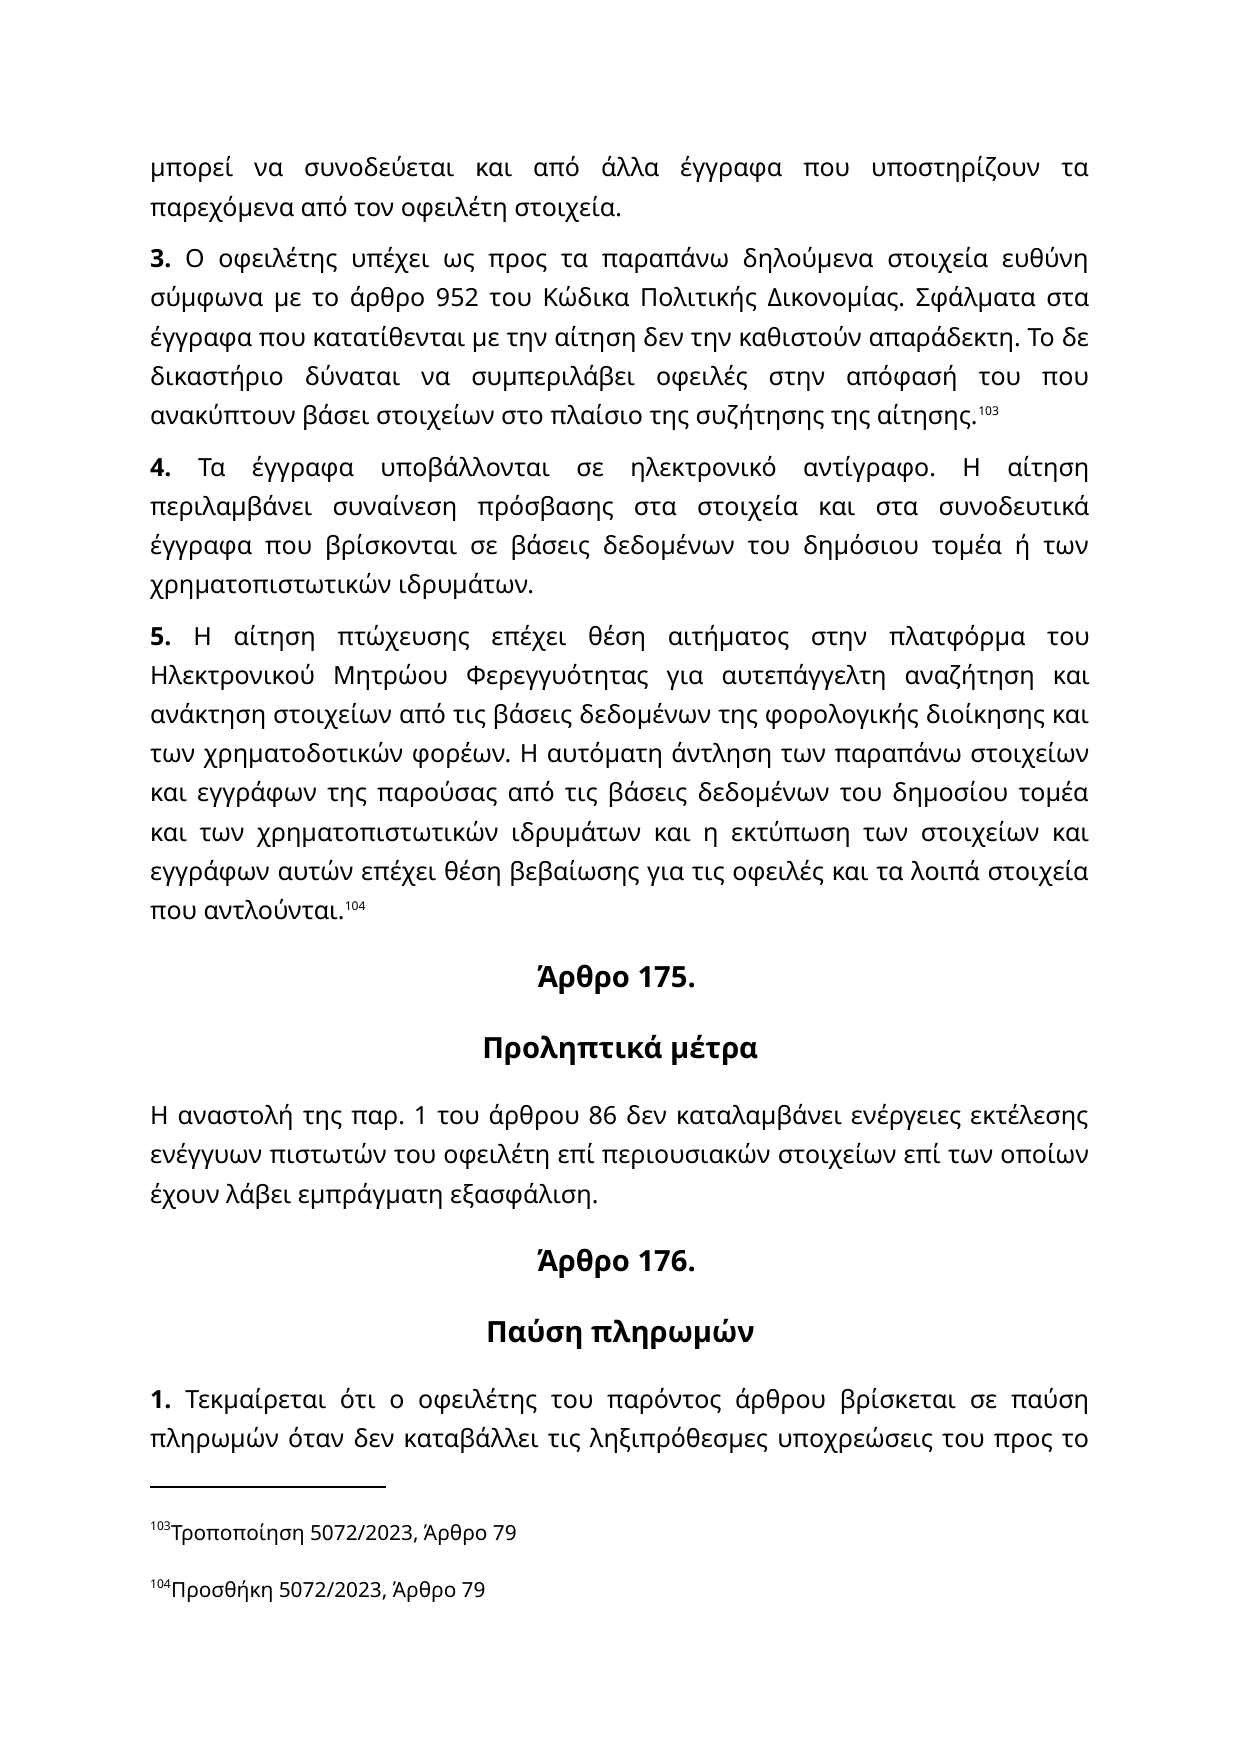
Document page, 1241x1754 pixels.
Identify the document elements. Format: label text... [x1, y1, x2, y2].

subtitle Παύση πληρωμών [150, 1311, 1090, 1351]
subtitle Προληπτικά μέτρα [150, 1027, 1090, 1067]
text 1. Τεκμαίρεται ότι ο οφειλέτης του παρόντος άρθρου βρίσκεται σε παύση πληρωμών όταν δεν καταβάλλει τις ληξιπρόθεσμες υποχρεώσεις του προς το [150, 1382, 1090, 1455]
subtitle Άρθρο 176. [150, 1240, 1090, 1280]
text Η αναστολή της παρ. 1 του άρθρου 86 δεν καταλαμβάνει ενέργειες εκτέλεσης ενέγγυων πιστωτών του οφειλέτη επί περιουσιακών στοιχείων επί των οποίων έχουν λάβει εμπράγματη εξασφάλιση. [150, 1098, 1090, 1210]
text 4. Τα έγγραφα υποβάλλονται σε ηλεκτρονικό αντίγραφο. Η αίτηση περιλαμβάνει συναίνεση πρόσβασης στα στοιχεία και στα συνοδευτικά έγγραφα που βρίσκονται σε βάσεις δεδομένων του δημόσιου τομέα ή των χρηματοπιστωτικών ιδρυμάτων. [150, 449, 1090, 601]
text μπορεί να συνοδεύεται και από άλλα έγγραφα που υποστηρίζουν τα παρεχόμενα από τον οφειλέτη στοιχεία. [150, 150, 1090, 223]
text 5. Η αίτηση πτώχευσης επέχει θέση αιτήματος στην πλατφόρμα του Ηλεκτρονικού Μητρώου Φερεγγυότητας για αυτεπάγγελτη αναζήτηση και ανάκτηση στοιχείων από τις βάσεις δεδομένων της φορολογικής διοίκησης και των χρηματοδοτικών φορέων. Η αυτόματη άντληση των παραπάνω στοιχείων και εγγράφων της παρούσας από τις βάσεις δεδομένων του δημοσίου τομέα και των χρηματοπιστωτικών ιδρυμάτων και η εκτύπωση των στοιχείων και εγγράφων αυτών επέχει θέση βεβαίωσης για τις οφειλές και τα λοιπά στοιχεία που αντλούνται. [150, 618, 1090, 927]
subtitle Άρθρο 175. [150, 957, 1090, 996]
text 3. Ο οφειλέτης υπέχει ως προς τα παραπάνω δηλούμενα στοιχεία ευθύνη σύμφωνα με το άρθρο 952 του Κώδικα Πολιτικής Δικονομίας. Σφάλματα στα έγγραφα που κατατίθενται με την αίτηση δεν την καθιστούν απαράδεκτη. Το δε δικαστήριο δύναται να συμπεριλάβει οφειλές στην απόφασή του που ανακύπτουν βάσει στοιχείων στο πλαίσιο της συζήτησης της αίτησης. [150, 241, 1090, 432]
text Προσθήκη 5072/2023, Άρθρο 79 [150, 1576, 1090, 1604]
text Τροποποίηση 5072/2023, Άρθρο 79 [150, 1518, 1090, 1546]
